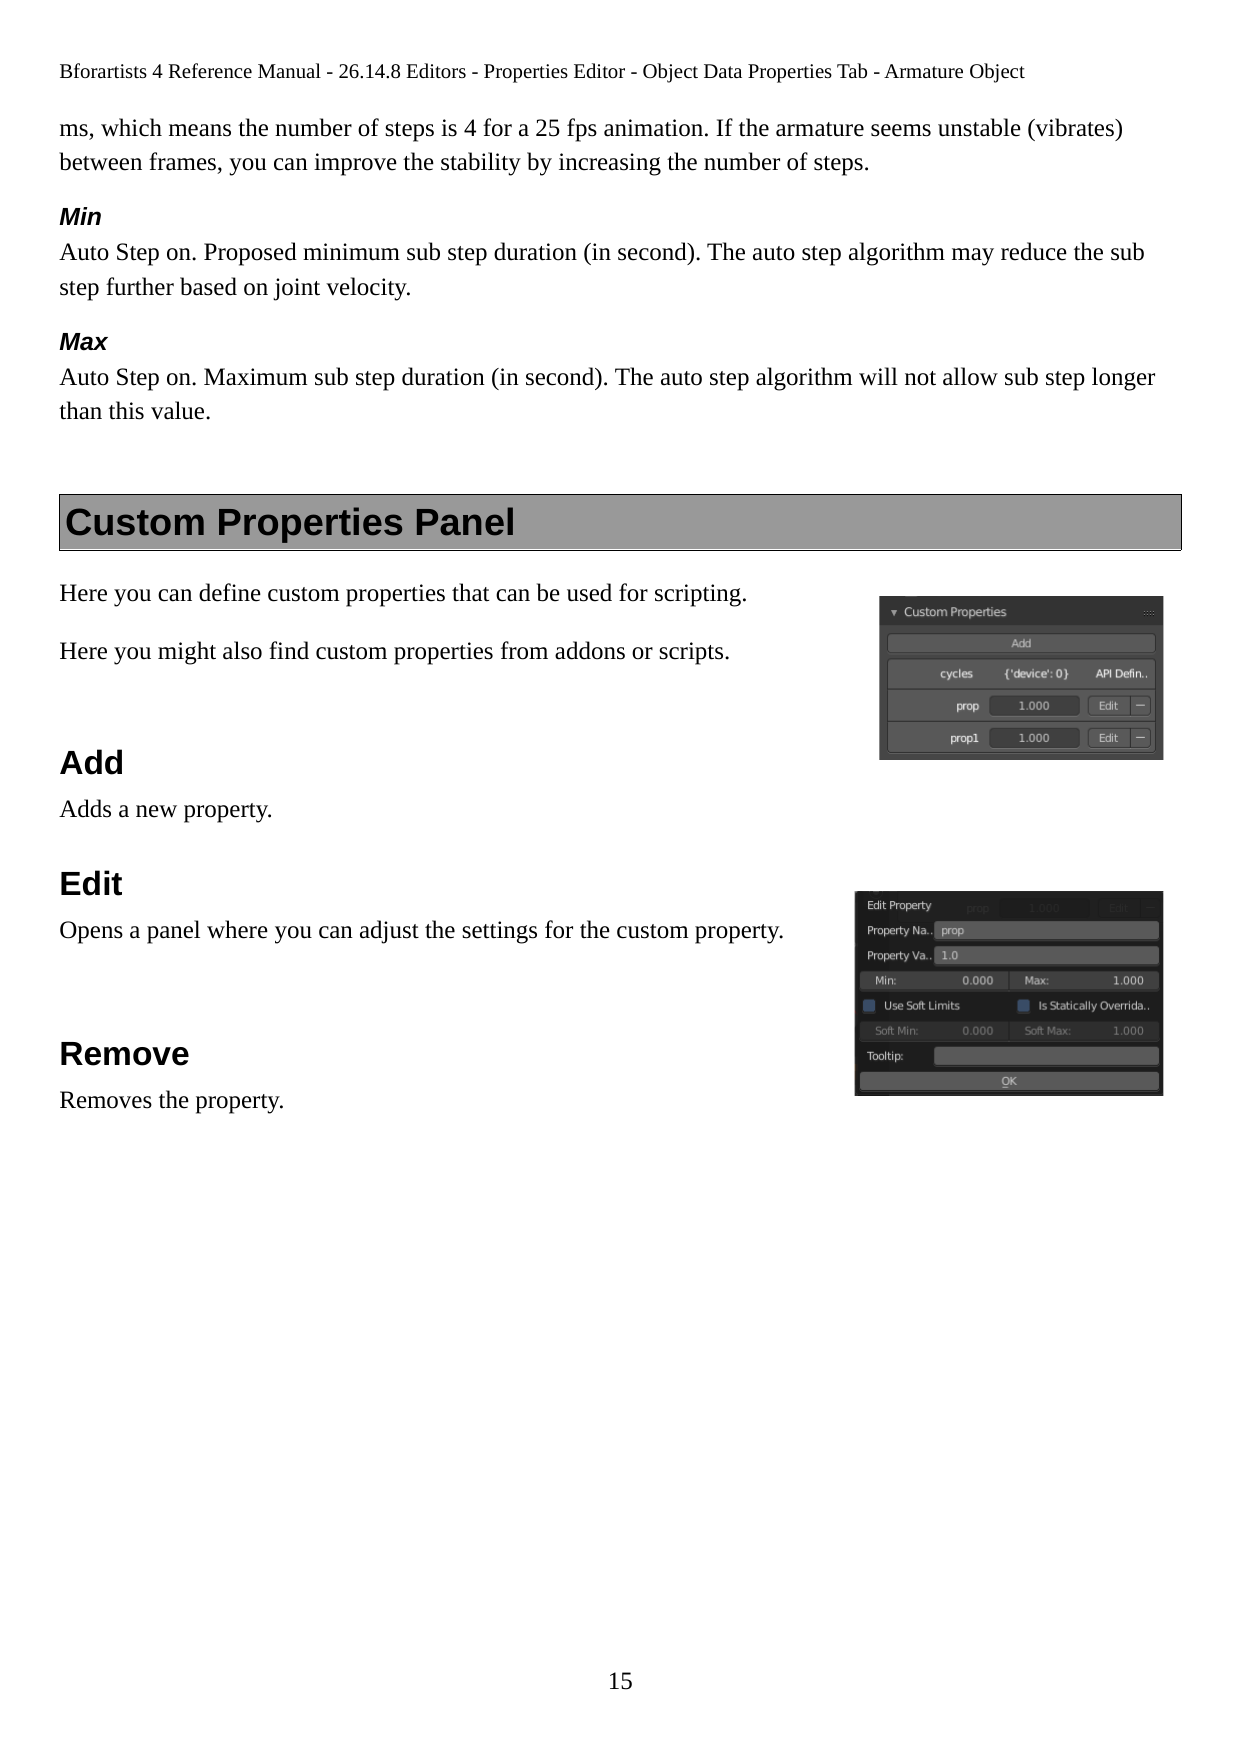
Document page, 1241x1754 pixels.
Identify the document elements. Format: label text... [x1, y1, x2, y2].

subtitle Add [59, 743, 1181, 782]
subtitle Min [59, 202, 1181, 231]
text Adds a new property. [59, 794, 1181, 823]
picture [854, 891, 1164, 1096]
subtitle [1164, 1034, 1181, 1073]
text Removes the property. [59, 1085, 1181, 1114]
picture [879, 596, 1164, 760]
subtitle Remove [59, 1034, 854, 1073]
table_header Custom Properties Panel [60, 495, 1181, 549]
subtitle Max [59, 327, 1181, 356]
text Auto Step on. Proposed minimum sub step duration (in second). The auto step algorithm may reduce the sub step further based on joint velocity. [59, 237, 1181, 300]
text Opens a panel where you can adjust the settings for the custom property. [59, 915, 854, 944]
text Here you might also find custom properties from addons or scripts. [59, 636, 879, 665]
text ms, which means the number of steps is 4 for a 25 fps animation. If the armature seems unstable (vibrates) between frames, you can improve the stability by increasing the number of steps. [59, 113, 1181, 176]
text Here you can define custom properties that can be used for scripting. [59, 578, 1181, 607]
text Auto Step on. Maximum sub step duration (in second). The auto step algorithm will not allow sub step longer than this value. [59, 362, 1181, 425]
subtitle Edit [59, 864, 1181, 903]
